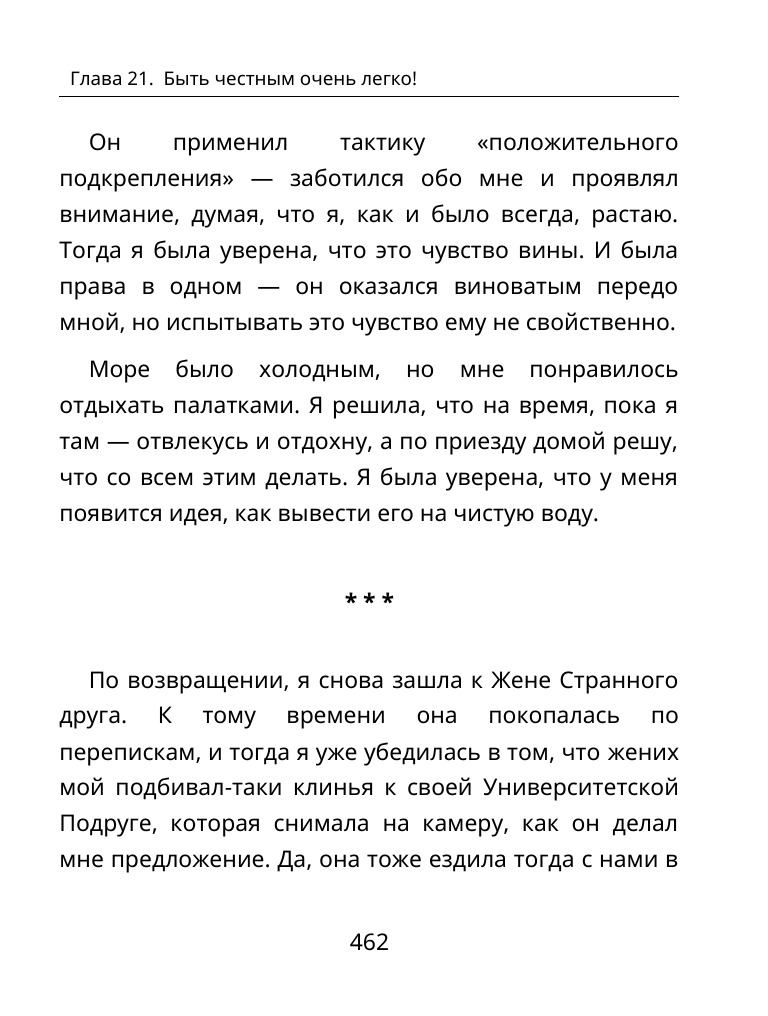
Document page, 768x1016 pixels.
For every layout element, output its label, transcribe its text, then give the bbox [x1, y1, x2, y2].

subtitle * * * [59, 586, 679, 617]
text Он применил тактику «положительного подкрепления» — заботился обо мне и проявлял внимание, думая, что я, как и было всегда, растаю. Тогда я была уверена, что это чувство вины. И была права в одном — он оказался виноватым передо мной, но испытывать это чувство ему не свойственно. [59, 126, 679, 337]
text По возвращении, я снова зашла к Жене Странного друга. К тому времени она покопалась по перепискам, и тогда я уже убедилась в том, что жених мой подбивал-таки клинья к своей Университетской Подруге, которая снимала на камеру, как он делал мне предложение. Да, она тоже ездила тогда с нами в [59, 663, 679, 874]
text Море было холодным, но мне понравилось отдыхать палатками. Я решила, что на время, пока я там — отвлекусь и отдохну, а по приезду домой решу, что со всем этим делать. Я была уверена, что у меня появится идея, как вывести его на чистую воду. [59, 353, 679, 528]
